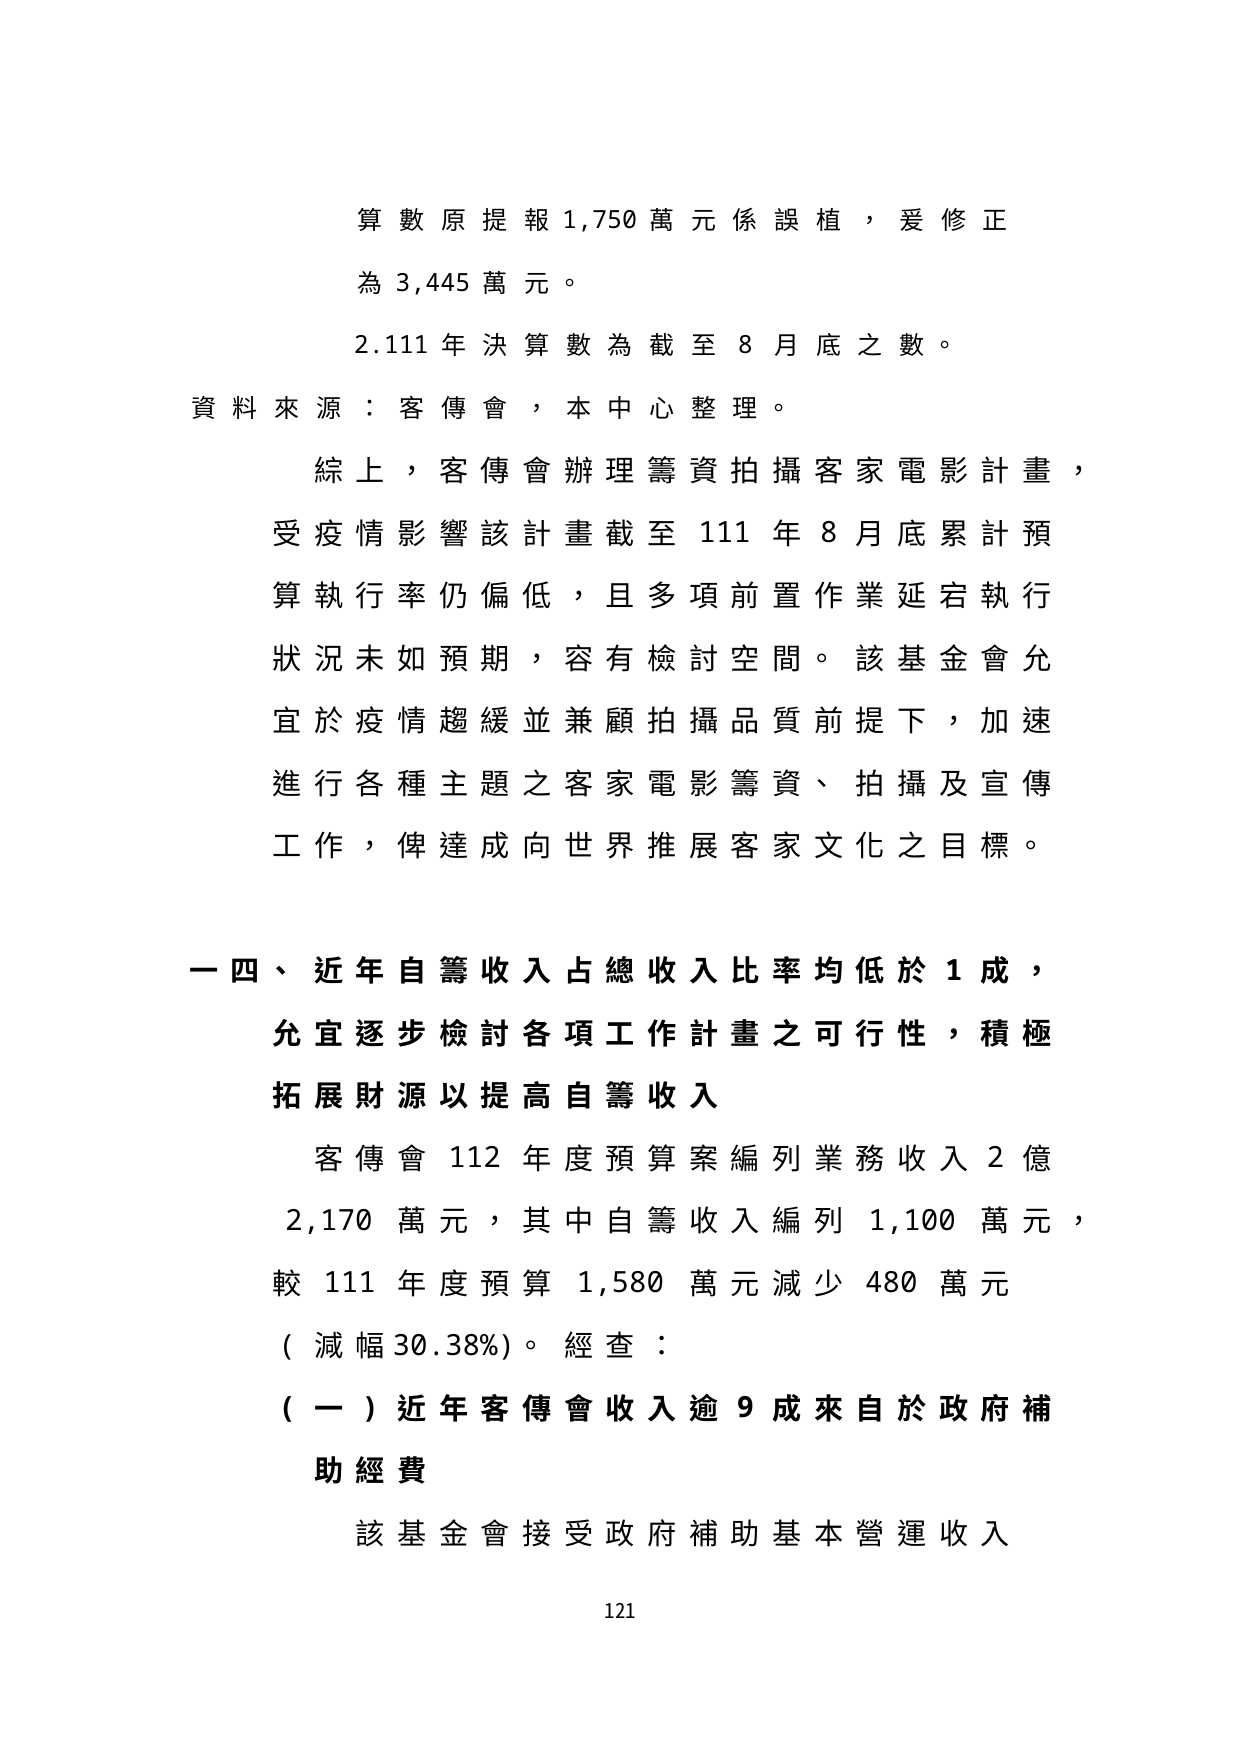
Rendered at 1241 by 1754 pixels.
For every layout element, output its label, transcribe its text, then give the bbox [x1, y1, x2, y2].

text 綜上，客傳會辦理籌資拍攝客家電影計畫，受疫情影響該計畫截至111年8月底累計預算執行率仍偏低，且多項前置作業延宕執行狀況未如預期，容有檢討空間。該基金會允宜於疫情趨緩並兼顧拍攝品質前提下，加速進行各種主題之客家電影籌資、拍攝及宣傳工作，俾達成向世界推展客家文化之目標。 [242, 427, 1058, 865]
text (一)近年客傳會收入逾9成來自於政府補助經費 [242, 1365, 1058, 1490]
text 該基金會接受政府補助基本營運收入 [271, 1490, 1058, 1552]
text 一四、近年自籌收入占總收入比率均低於1成，允宜逐步檢討各項工作計畫之可行性，積極拓展財源以提高自籌收入 [183, 927, 1058, 1115]
text 算數原提報1,750萬元係誤植，爰修正為3,445萬元。 [181, 177, 1045, 302]
text 2.111年決算數為截至8月底之數。 [309, 302, 1058, 365]
text 客傳會112年度預算案編列業務收入2億2,170萬元，其中自籌收入編列1,100萬元，較111年度預算1,580萬元減少480萬元(減幅30.38%)。經查： [242, 1115, 1058, 1365]
text 資料來源：客傳會，本中心整理。 [181, 365, 1045, 427]
